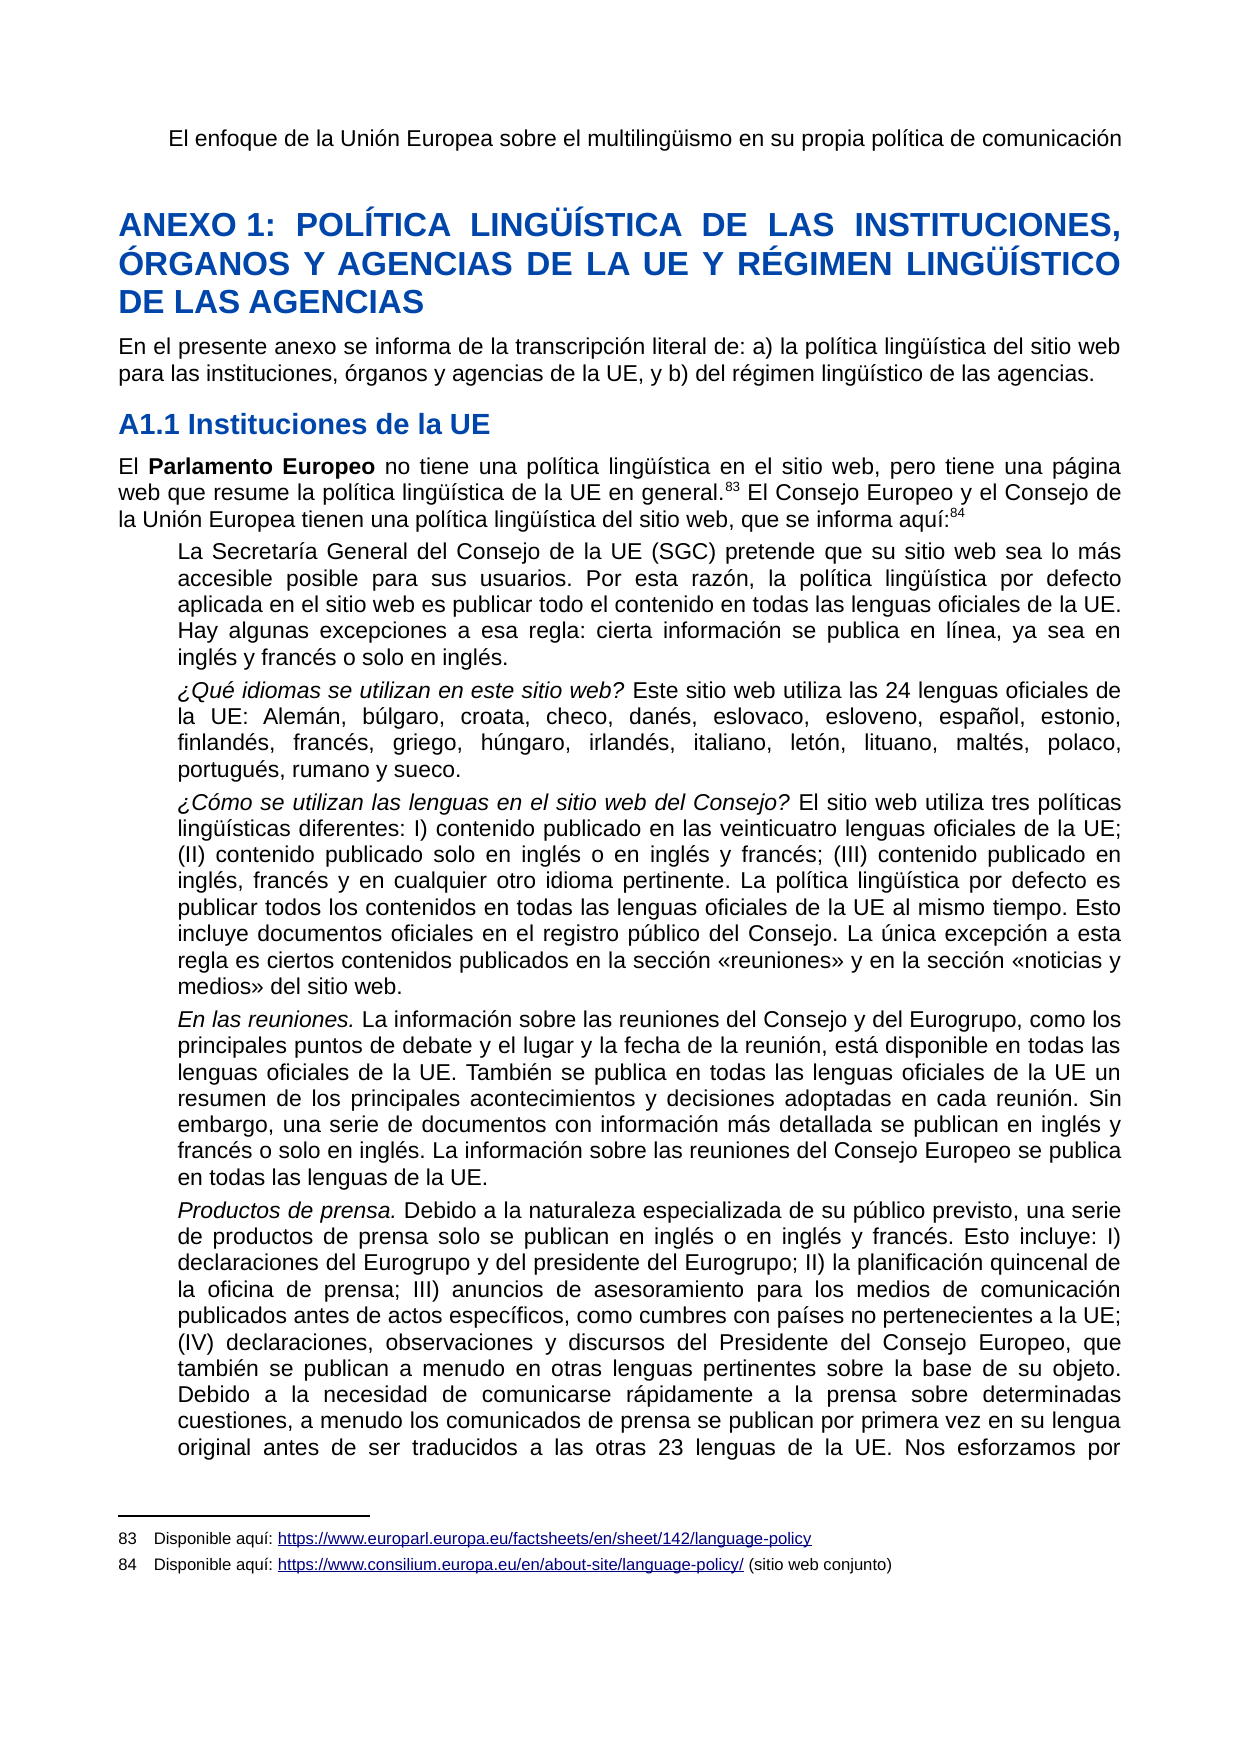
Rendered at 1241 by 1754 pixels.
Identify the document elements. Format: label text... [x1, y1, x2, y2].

subtitle ANEXO 1: POLÍTICA LINGÜÍSTICA DE LAS INSTITUCIONES, ÓRGANOS Y AGENCIAS DE LA UE Y RÉGIMEN LINGÜÍSTICO DE LAS AGENCIAS [118, 205, 1122, 321]
text Disponible aquí: https://www.europarl.europa.eu/factsheets/en/sheet/142/language-policy [118, 1529, 1122, 1548]
text El Parlamento Europeo no tiene una política lingüística en el sitio web, pero tiene una página web que resume la política lingüística de la UE en general. El Consejo Europeo y el Consejo de la Unión Europea tienen una política lingüística del sitio web, que se informa aquí: [118, 453, 1122, 532]
text Productos de prensa. Debido a la naturaleza especializada de su público previsto, una serie de productos de prensa solo se publican en inglés o en inglés y francés. Esto incluye: I) declaraciones del Eurogrupo y del presidente del Eurogrupo; II) la planificación quincenal de la oficina de prensa; III) anuncios de asesoramiento para los medios de comunicación publicados antes de actos específicos, como cumbres con países no pertenecientes a la UE; (IV) declaraciones, observaciones y discursos del Presidente del Consejo Europeo, que también se publican a menudo en otras lenguas pertinentes sobre la base de su objeto. Debido a la necesidad de comunicarse rápidamente a la prensa sobre determinadas cuestiones, a menudo los comunicados de prensa se publican por primera vez en su lengua original antes de ser traducidos a las otras 23 lenguas de la UE. Nos esforzamos por [177, 1197, 1122, 1460]
text En las reuniones. La información sobre las reuniones del Consejo y del Eurogrupo, como los principales puntos de debate y el lugar y la fecha de la reunión, está disponible en todas las lenguas oficiales de la UE. También se publica en todas las lenguas oficiales de la UE un resumen de los principales acontecimientos y decisiones adoptadas en cada reunión. Sin embargo, una serie de documentos con información más detallada se publican en inglés y francés o solo en inglés. La información sobre las reuniones del Consejo Europeo se publica en todas las lenguas de la UE. [177, 1006, 1122, 1190]
text ¿Cómo se utilizan las lenguas en el sitio web del Consejo? El sitio web utiliza tres políticas lingüísticas diferentes: I) contenido publicado en las veinticuatro lenguas oficiales de la UE; (II) contenido publicado solo en inglés o en inglés y francés; (III) contenido publicado en inglés, francés y en cualquier otro idioma pertinente. La política lingüística por defecto es publicar todos los contenidos en todas las lenguas oficiales de la UE al mismo tiempo. Esto incluye documentos oficiales en el registro público del Consejo. La única excepción a esta regla es ciertos contenidos publicados en la sección «reuniones» y en la sección «noticias y medios» del sitio web. [177, 788, 1122, 999]
subtitle A1.1 Instituciones de la UE [118, 407, 1122, 440]
text La Secretaría General del Consejo de la UE (SGC) pretende que su sitio web sea lo más accesible posible para sus usuarios. Por esta razón, la política lingüística por defecto aplicada en el sitio web es publicar todo el contenido en todas las lenguas oficiales de la UE. Hay algunas excepciones a esa regla: cierta información se publica en línea, ya sea en inglés y francés o solo en inglés. [177, 538, 1122, 670]
text En el presente anexo se informa de la transcripción literal de: a) la política lingüística del sitio web para las instituciones, órganos y agencias de la UE, y b) del régimen lingüístico de las agencias. [118, 333, 1122, 386]
text ¿Qué idiomas se utilizan en este sitio web? Este sitio web utiliza las 24 lenguas oficiales de la UE: Alemán, búlgaro, croata, checo, danés, eslovaco, esloveno, español, estonio, finlandés, francés, griego, húngaro, irlandés, italiano, letón, lituano, maltés, polaco, portugués, rumano y sueco. [177, 677, 1122, 782]
text Disponible aquí: https://www.consilium.europa.eu/en/about-site/language-policy/ (sitio web conjunto) [118, 1554, 1122, 1573]
